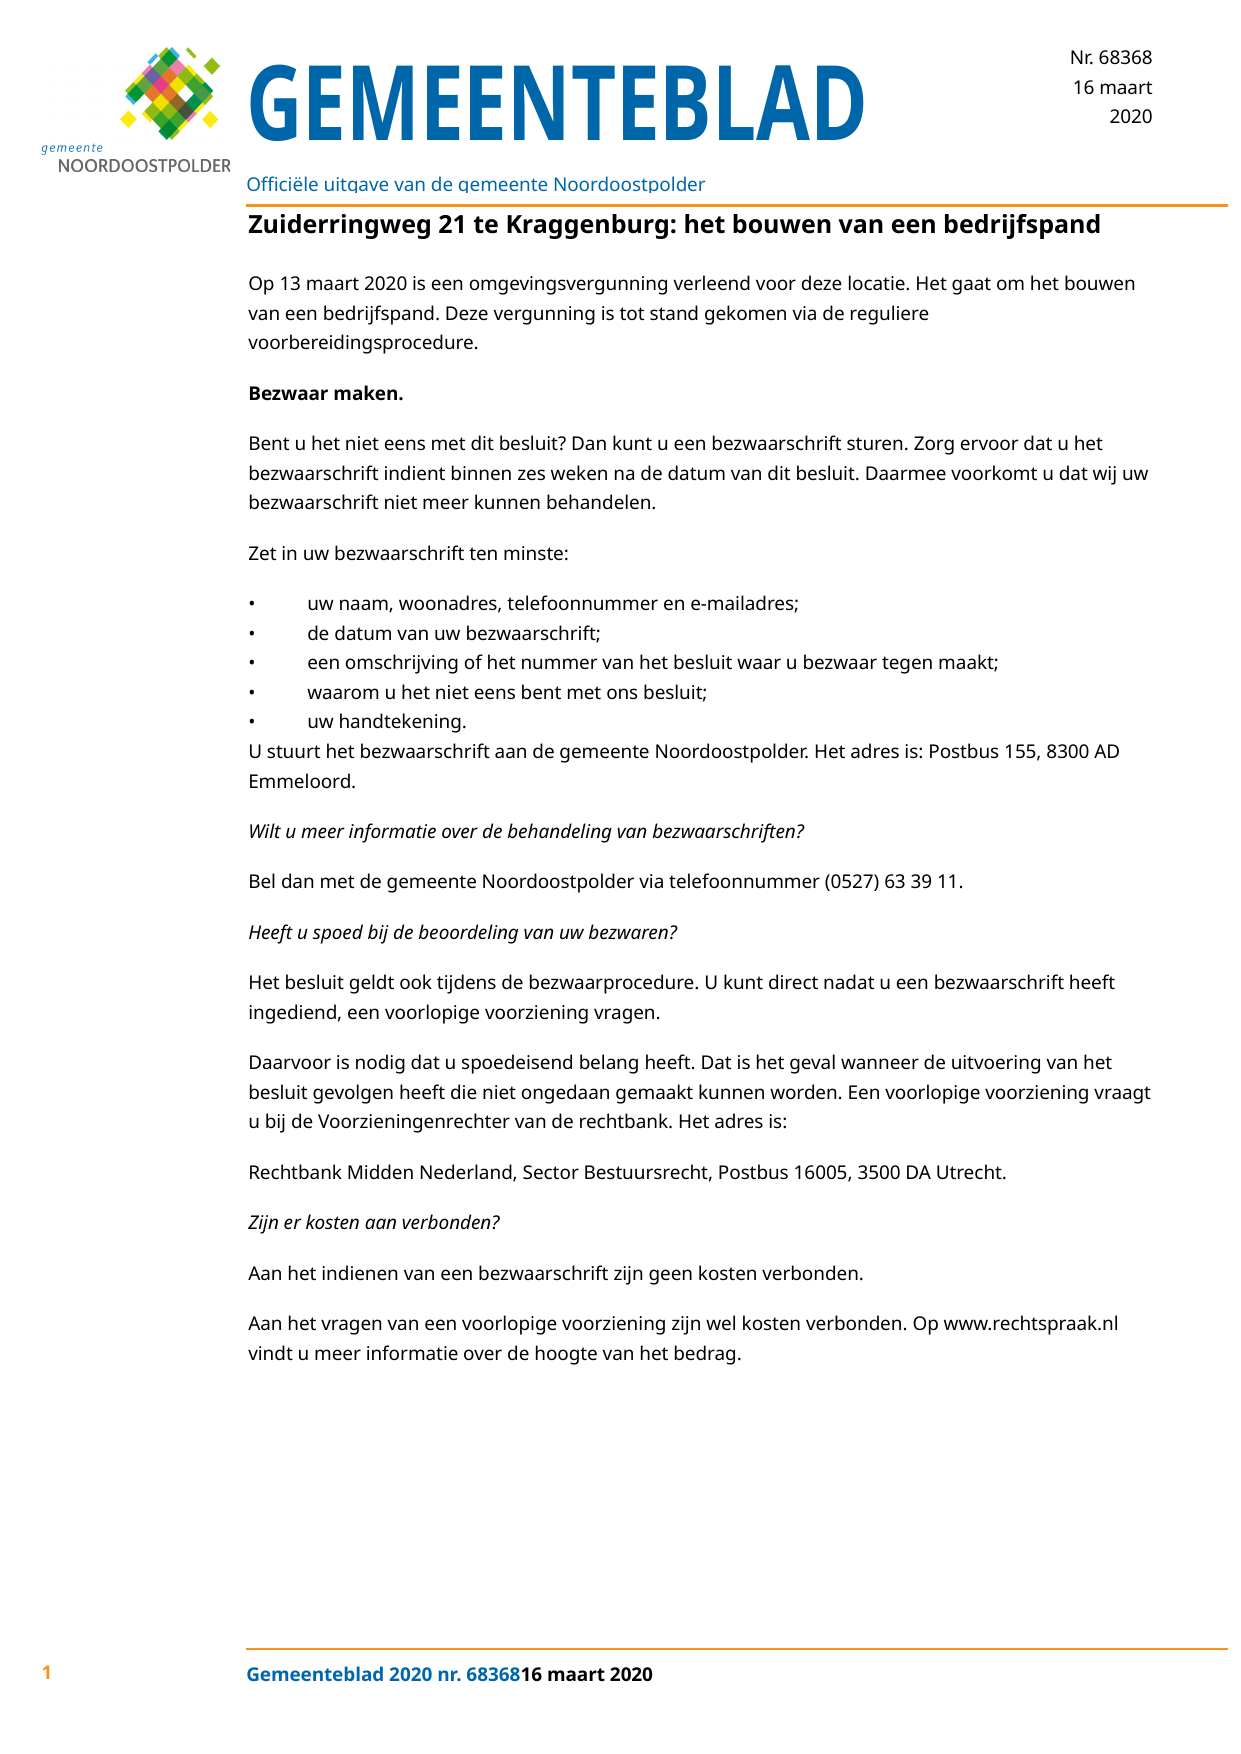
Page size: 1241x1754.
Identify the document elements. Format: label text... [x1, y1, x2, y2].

text Rechtbank Midden Nederland, Sector Bestuursrecht, Postbus 16005, 3500 DA Utrecht. [248, 1159, 1152, 1185]
text Op 13 maart 2020 is een omgevingsvergunning verleend voor deze locatie. Het gaat om het bouwen van een bedrijfspand. Deze vergunning is tot stand gekomen via de reguliere voorbereidingsprocedure. [248, 270, 1152, 355]
picture [41, 47, 231, 172]
text Het besluit geldt ook tijdens de bezwaarprocedure. U kunt direct nadat u een bezwaarschrift heeft ingediend, een voorlopige voorziening vragen. [248, 969, 1152, 1025]
text Zuiderringweg 21 te Kraggenburg: het bouwen van een bedrijfspand [248, 207, 1152, 241]
text Zijn er kosten aan verbonden? [248, 1209, 1152, 1235]
list een omschrijving of het nummer van het besluit waar u bezwaar tegen maakt; [248, 649, 1152, 675]
text Heeft u spoed bij de beoordeling van uw bezwaren? [248, 919, 1152, 945]
text Bent u het niet eens met dit besluit? Dan kunt u een bezwaarschrift sturen. Zorg ervoor dat u het bezwaarschrift indient binnen zes weken na de datum van dit besluit. Daarmee voorkomt u dat wij uw bezwaarschrift niet meer kunnen behandelen. [248, 430, 1152, 515]
text Bezwaar maken. [248, 380, 1152, 406]
text Wilt u meer informatie over de behandeling van bezwaarschriften? [248, 818, 1152, 844]
list de datum van uw bezwaarschrift; [248, 620, 1152, 646]
list uw handtekening. [248, 709, 1152, 734]
text Bel dan met de gemeente Noordoostpolder via telefoonnummer (0527) 63 39 11. [248, 869, 1152, 894]
text U stuurt het bezwaarschrift aan de gemeente Noordoostpolder. Het adres is: Postbus 155, 8300 AD Emmeloord. [248, 738, 1152, 793]
list waarom u het niet eens bent met ons besluit; [248, 679, 1152, 705]
list uw naam, woonadres, telefoonnummer en e-mailadres; [248, 590, 1152, 616]
text Aan het indienen van een bezwaarschrift zijn geen kosten verbonden. [248, 1260, 1152, 1286]
text Aan het vragen van een voorlopige voorziening zijn wel kosten verbonden. Op www.rechtspraak.nl vindt u meer informatie over de hoogte van het bedrag. [248, 1310, 1152, 1366]
text Daarvoor is nodig dat u spoedeisend belang heeft. Dat is het geval wanneer de uitvoering van het besluit gevolgen heeft die niet ongedaan gemaakt kunnen worden. Een voorlopige voorziening vraagt u bij de Voorzieningenrechter van de rechtbank. Het adres is: [248, 1049, 1152, 1134]
text Zet in uw bezwaarschrift ten minste: [248, 540, 1152, 566]
